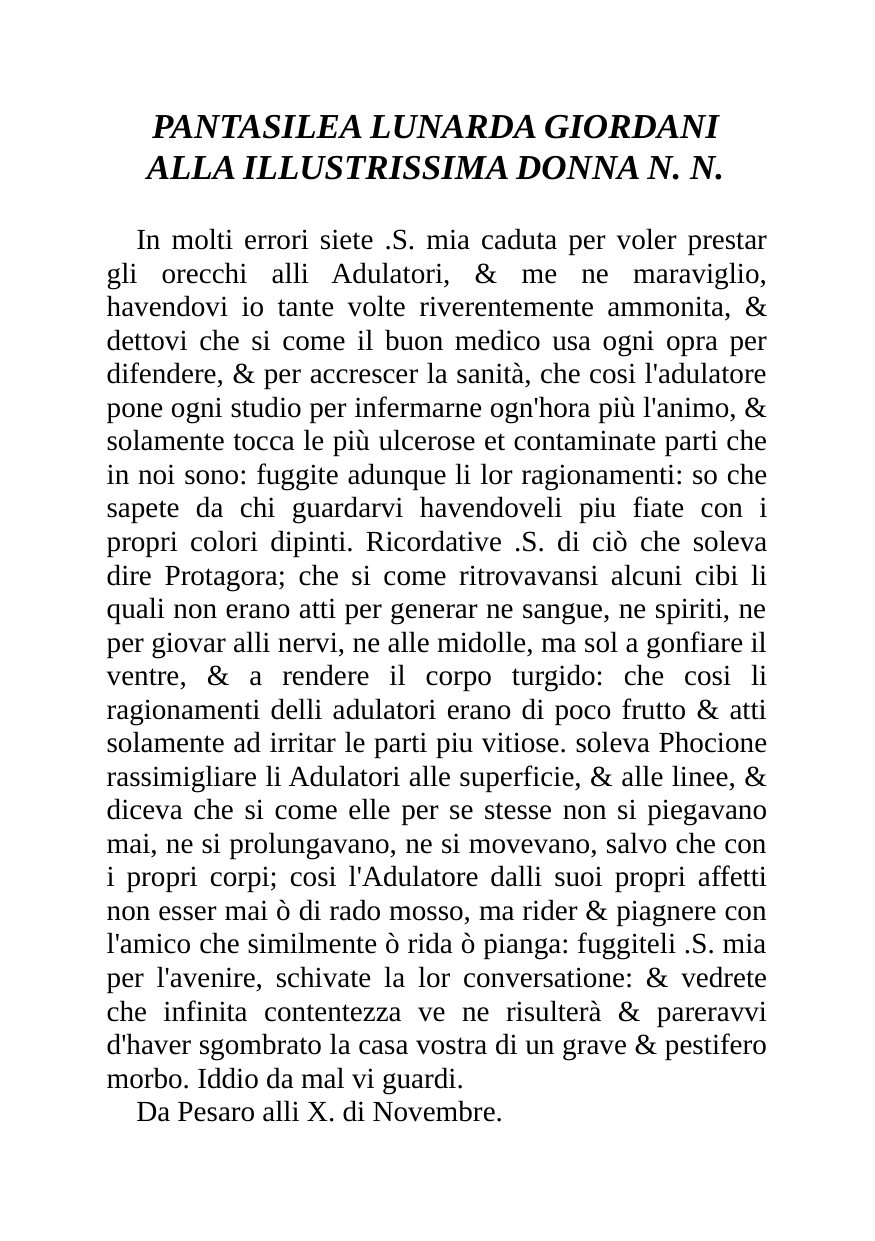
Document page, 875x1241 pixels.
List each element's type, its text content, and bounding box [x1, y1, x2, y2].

text Da Pesaro alli X. di Novembre. [106, 1094, 768, 1128]
subtitle PANTASILEA LUNARDA GIORDANI ALLA ILLUSTRISSIMA DONNA N. N. [106, 106, 768, 187]
text In molti errori siete .S. mia caduta per voler prestar gli orecchi alli Adulatori, & me ne maraviglio, havendovi io tante volte riverentemente ammonita, & dettovi che si come il buon medico usa ogni opra per difendere, & per accrescer la sanità, che cosi l'adulatore pone ogni studio per infermarne ogn'hora più l'animo, & solamente tocca le più ulcerose et contaminate parti che in noi sono: fuggite adunque li lor ragionamenti: so che sapete da chi guardarvi havendoveli piu fiate con i propri colori dipinti. Ricordative .S. di ciò che soleva dire Protagora; che si come ritrovavansi alcuni cibi li quali non erano atti per generar ne sangue, ne spiriti, ne per giovar alli nervi, ne alle midolle, ma sol a gonfiare il ventre, & a rendere il corpo turgido: che cosi li ragionamenti delli adulatori erano di poco frutto & atti solamente ad irritar le parti piu vitiose. soleva Phocione rassimigliare li Adulatori alle superficie, & alle linee, & diceva che si come elle per se stesse non si piegavano mai, ne si prolungavano, ne si movevano, salvo che con i propri corpi; cosi l'Adulatore dalli suoi propri affetti non esser mai ò di rado mosso, ma rider & piagnere con l'amico che similmente ò rida ò pianga: fuggiteli .S. mia per l'avenire, schivate la lor conversatione: & vedrete che infinita contentezza ve ne risulterà & pareravvi d'haver sgombrato la casa vostra di un grave & pestifero morbo. Iddio da mal vi guardi. [106, 222, 768, 1094]
